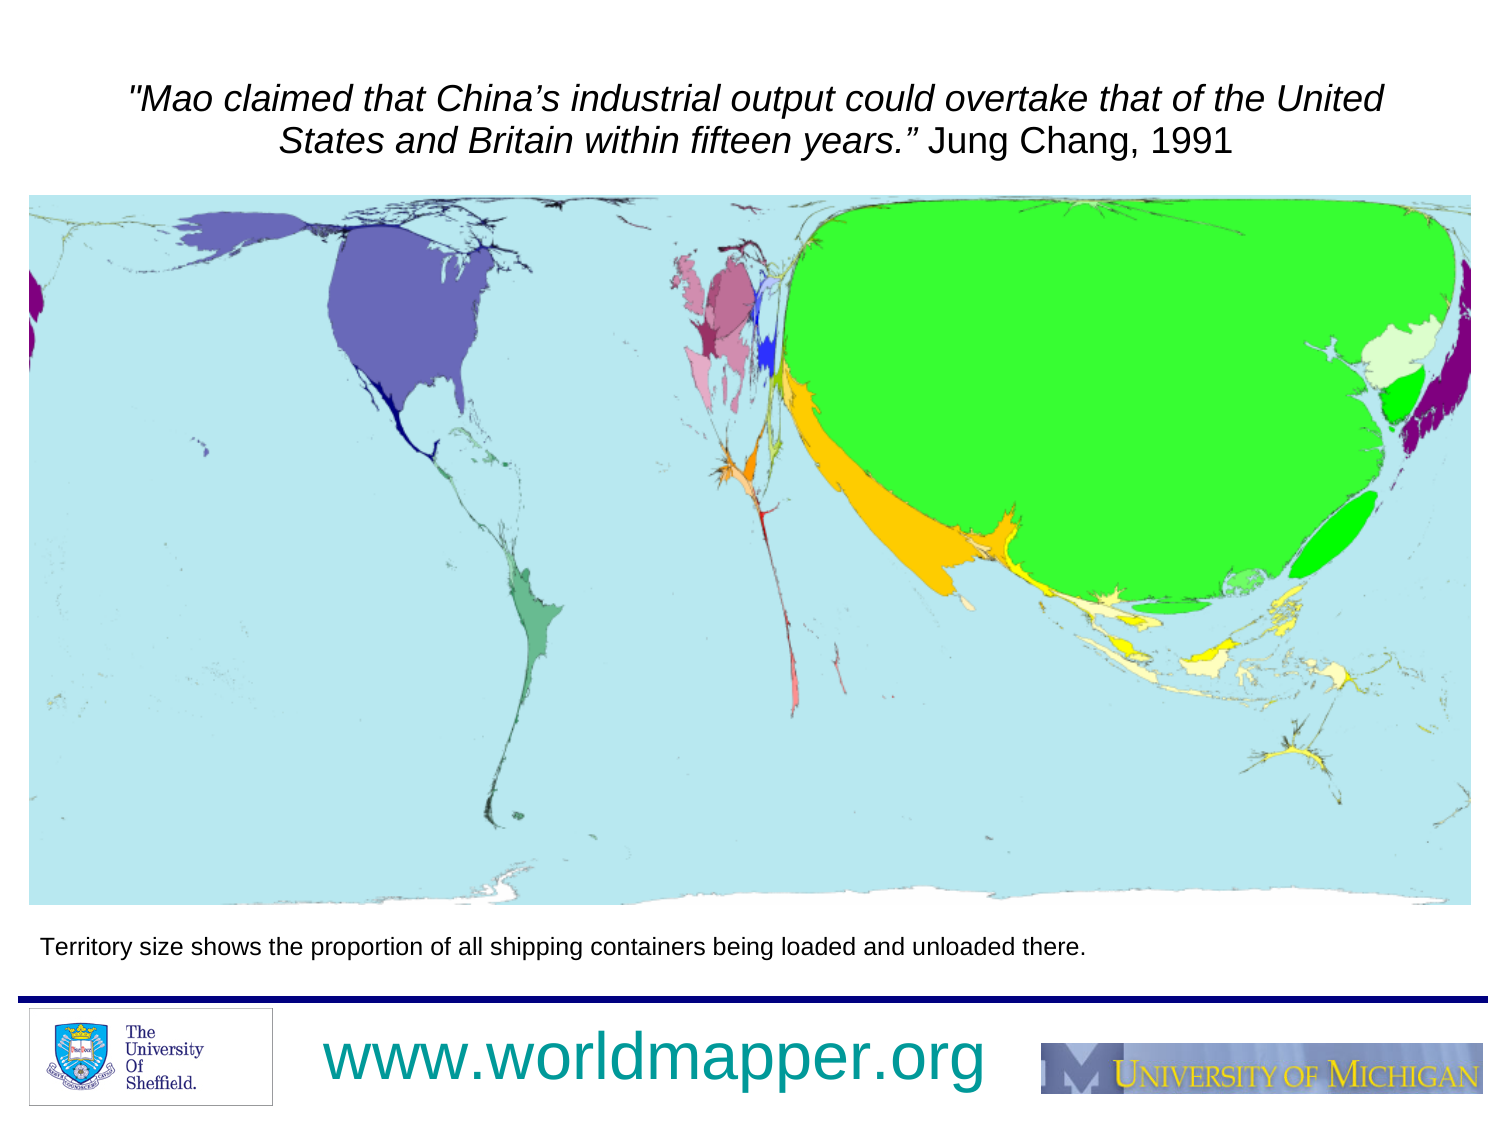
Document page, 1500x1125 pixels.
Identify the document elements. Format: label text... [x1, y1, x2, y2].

text_box Territory size shows the proportion of all shipping containers being loaded and unloaded there. [24, 925, 1112, 969]
picture [1041, 1043, 1483, 1094]
title "Mao claimed that China’s industrial output could overtake that of the United States and Britain within fifteen years.” Jung Chang, 1991 [76, 42, 1436, 195]
picture [29, 195, 1471, 905]
picture [29, 1008, 273, 1106]
